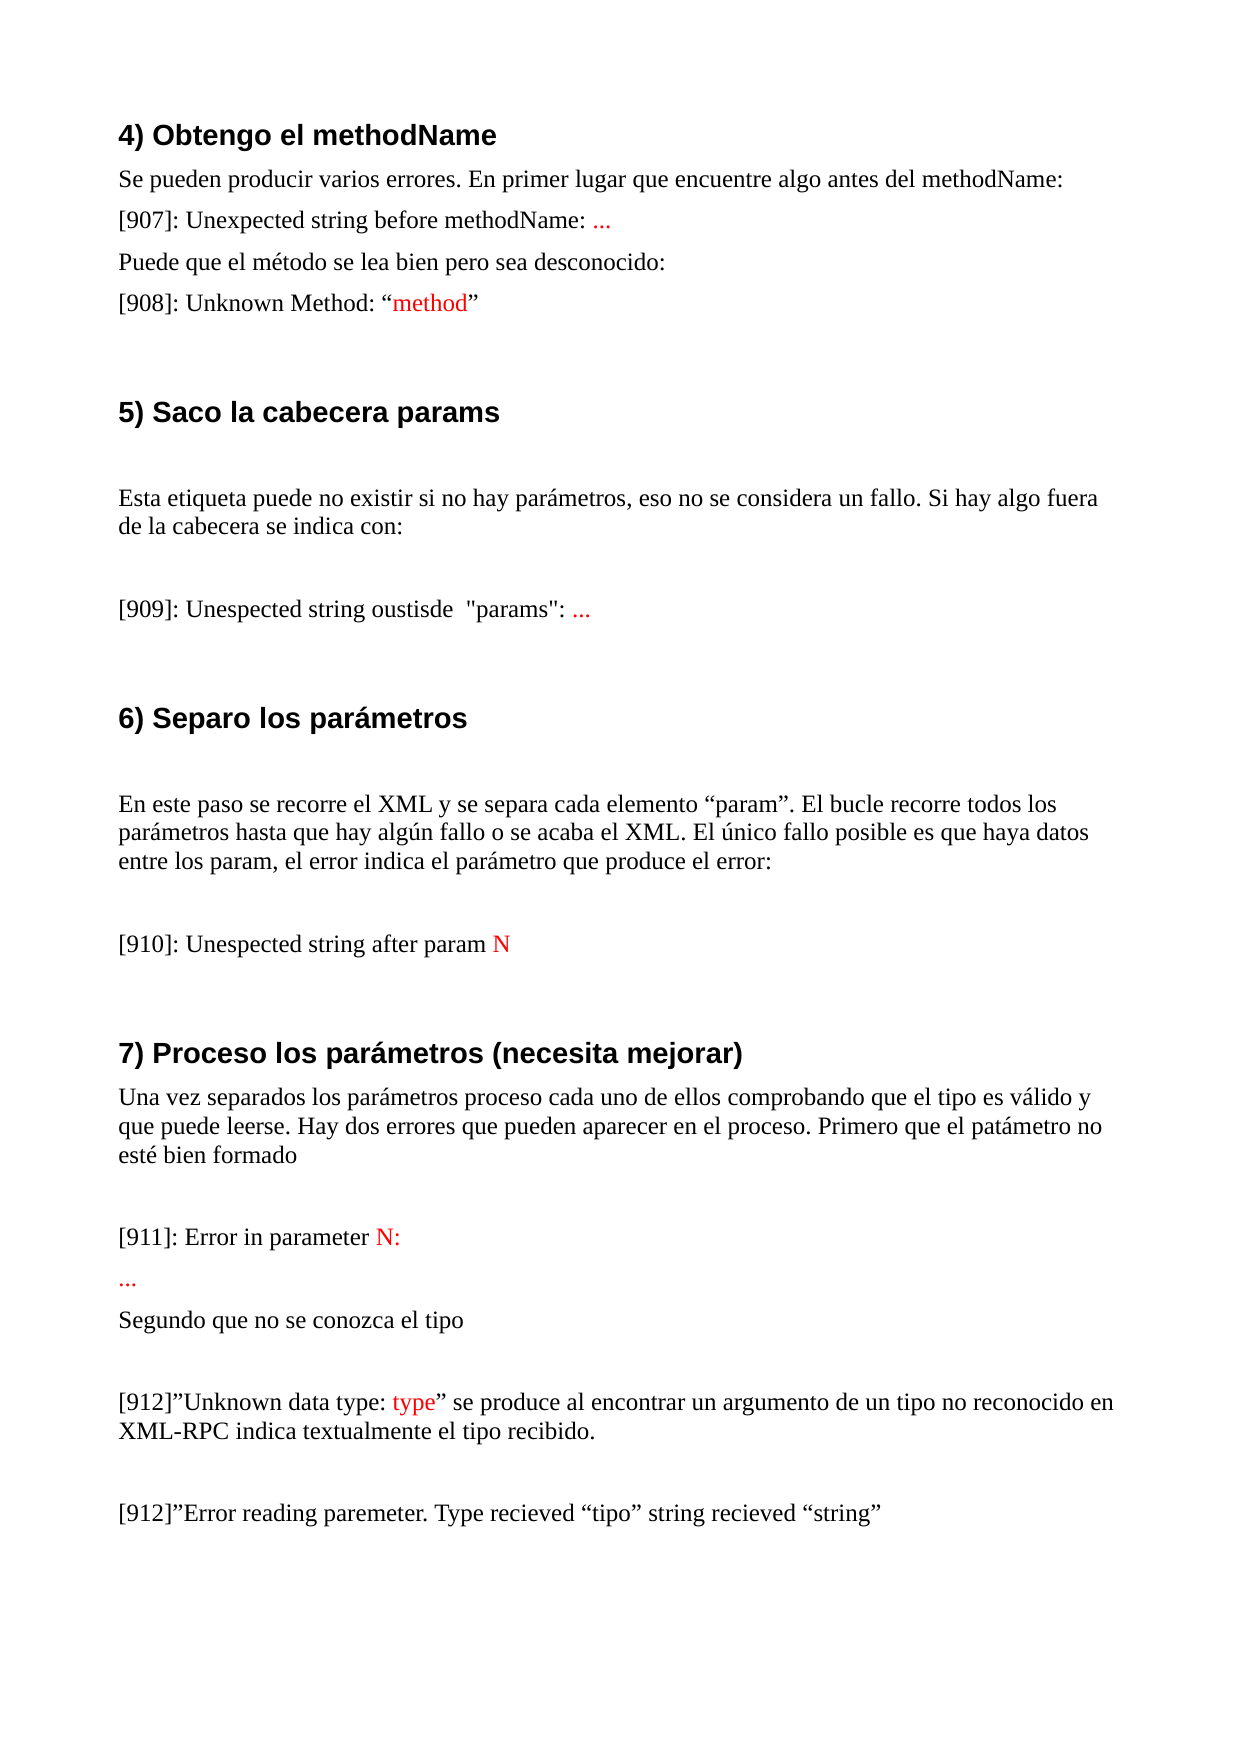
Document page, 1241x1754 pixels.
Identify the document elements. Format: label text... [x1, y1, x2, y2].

text [911]: Error in parameter N: [118, 1222, 1122, 1251]
text [912]”Error reading paremeter. Type recieved “tipo” string recieved “string” [118, 1498, 1122, 1527]
text Puede que el método se lea bien pero sea desconocido: [118, 247, 1122, 275]
text [912]”Unknown data type: type” se produce al encontrar un argumento de un tipo no reconocido en XML-RPC indica textualmente el tipo recibido. [118, 1387, 1122, 1445]
text Segundo que no se conozca el tipo [118, 1305, 1122, 1333]
subtitle 7) Proceso los parámetros (necesita mejorar) [118, 1036, 1122, 1070]
text ... [118, 1263, 1122, 1292]
text [908]: Unknown Method: “method” [118, 288, 1122, 317]
text Se pueden producir varios errores. En primer lugar que encuentre algo antes del methodName: [118, 164, 1122, 193]
text Una vez separados los parámetros proceso cada uno de ellos comprobando que el tipo es válido y que puede leerse. Hay dos errores que pueden aparecer en el proceso. Primero que el patámetro no esté bien formado [118, 1082, 1122, 1168]
text [910]: Unespected string after param N [118, 929, 1122, 957]
subtitle 6) Separo los parámetros [118, 701, 1122, 735]
text [909]: Unespected string oustisde "params": ... [118, 594, 1122, 623]
subtitle 4) Obtengo el methodName [118, 118, 1122, 152]
text [907]: Unexpected string before methodName: ... [118, 205, 1122, 234]
text Esta etiqueta puede no existir si no hay parámetros, eso no se considera un fallo. Si hay algo fuera de la cabecera se indica con: [118, 483, 1122, 540]
text En este paso se recorre el XML y se separa cada elemento “param”. El bucle recorre todos los parámetros hasta que hay algún fallo o se acaba el XML. El único fallo posible es que haya datos entre los param, el error indica el parámetro que produce el error: [118, 789, 1122, 875]
subtitle 5) Saco la cabecera params [118, 395, 1122, 429]
